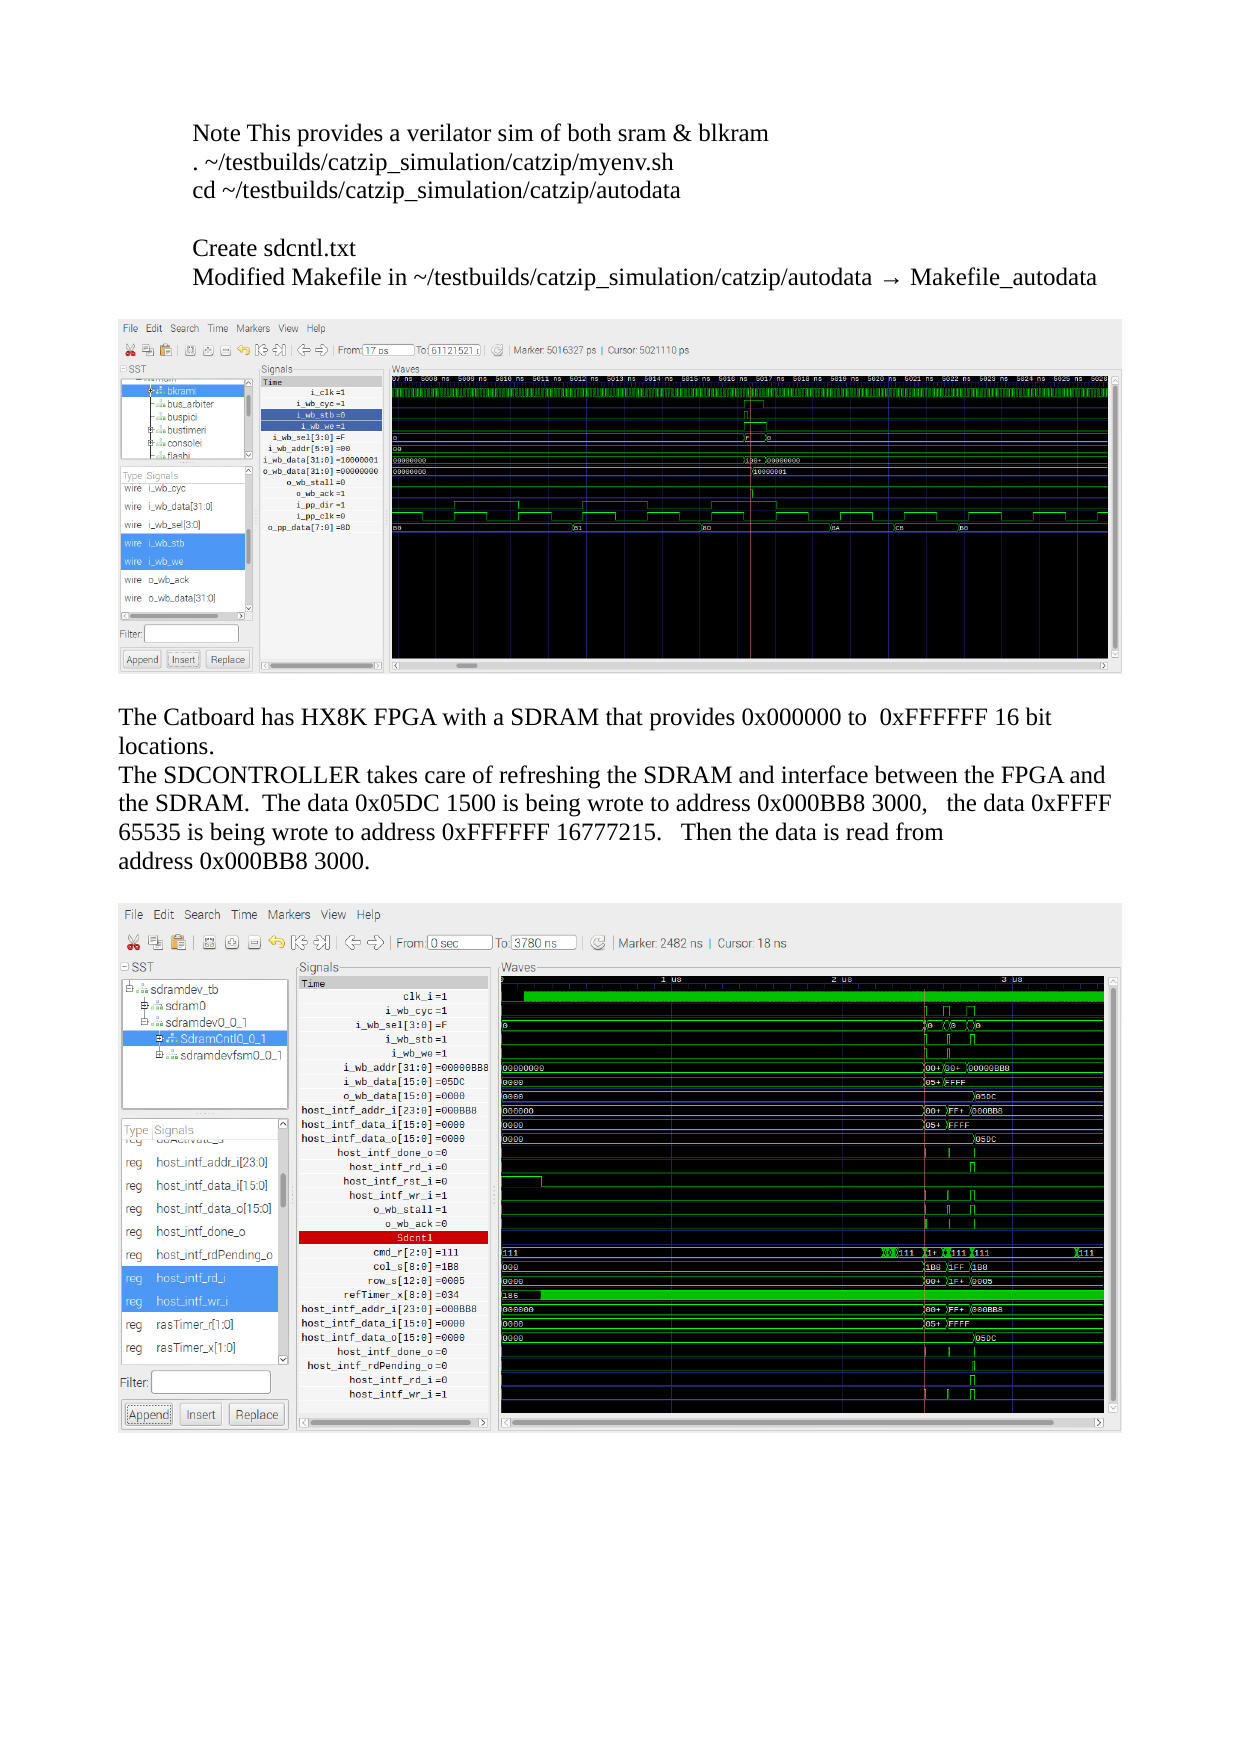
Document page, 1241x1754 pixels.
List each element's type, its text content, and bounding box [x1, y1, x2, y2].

text . ~/testbuilds/catzip_simulation/catzip/myenv.sh [118, 147, 1122, 176]
text Note This provides a verilator sim of both sram & blkram [118, 118, 1122, 147]
text Create sdcntl.txt [118, 233, 1122, 262]
text The SDCONTROLLER takes care of refreshing the SDRAM and interface between the FPGA and the SDRAM. The data 0x05DC 1500 is being wrote to address 0x000BB8 3000, the data 0xFFFF 65535 is being wrote to address 0xFFFFFF 16777215. Then the data is read from [118, 760, 1122, 846]
text The Catboard has HX8K FPGA with a SDRAM that provides 0x000000 to 0xFFFFFF 16 bit locations. [118, 702, 1122, 760]
text cd ~/testbuilds/catzip_simulation/catzip/autodata [118, 176, 1122, 204]
text address 0x000BB8 3000. [118, 846, 1122, 875]
text Modified Makefile in ~/testbuilds/catzip_simulation/catzip/autodata → Makefile_autodata [118, 262, 1122, 291]
picture [118, 903, 1123, 1433]
picture [118, 319, 1123, 674]
